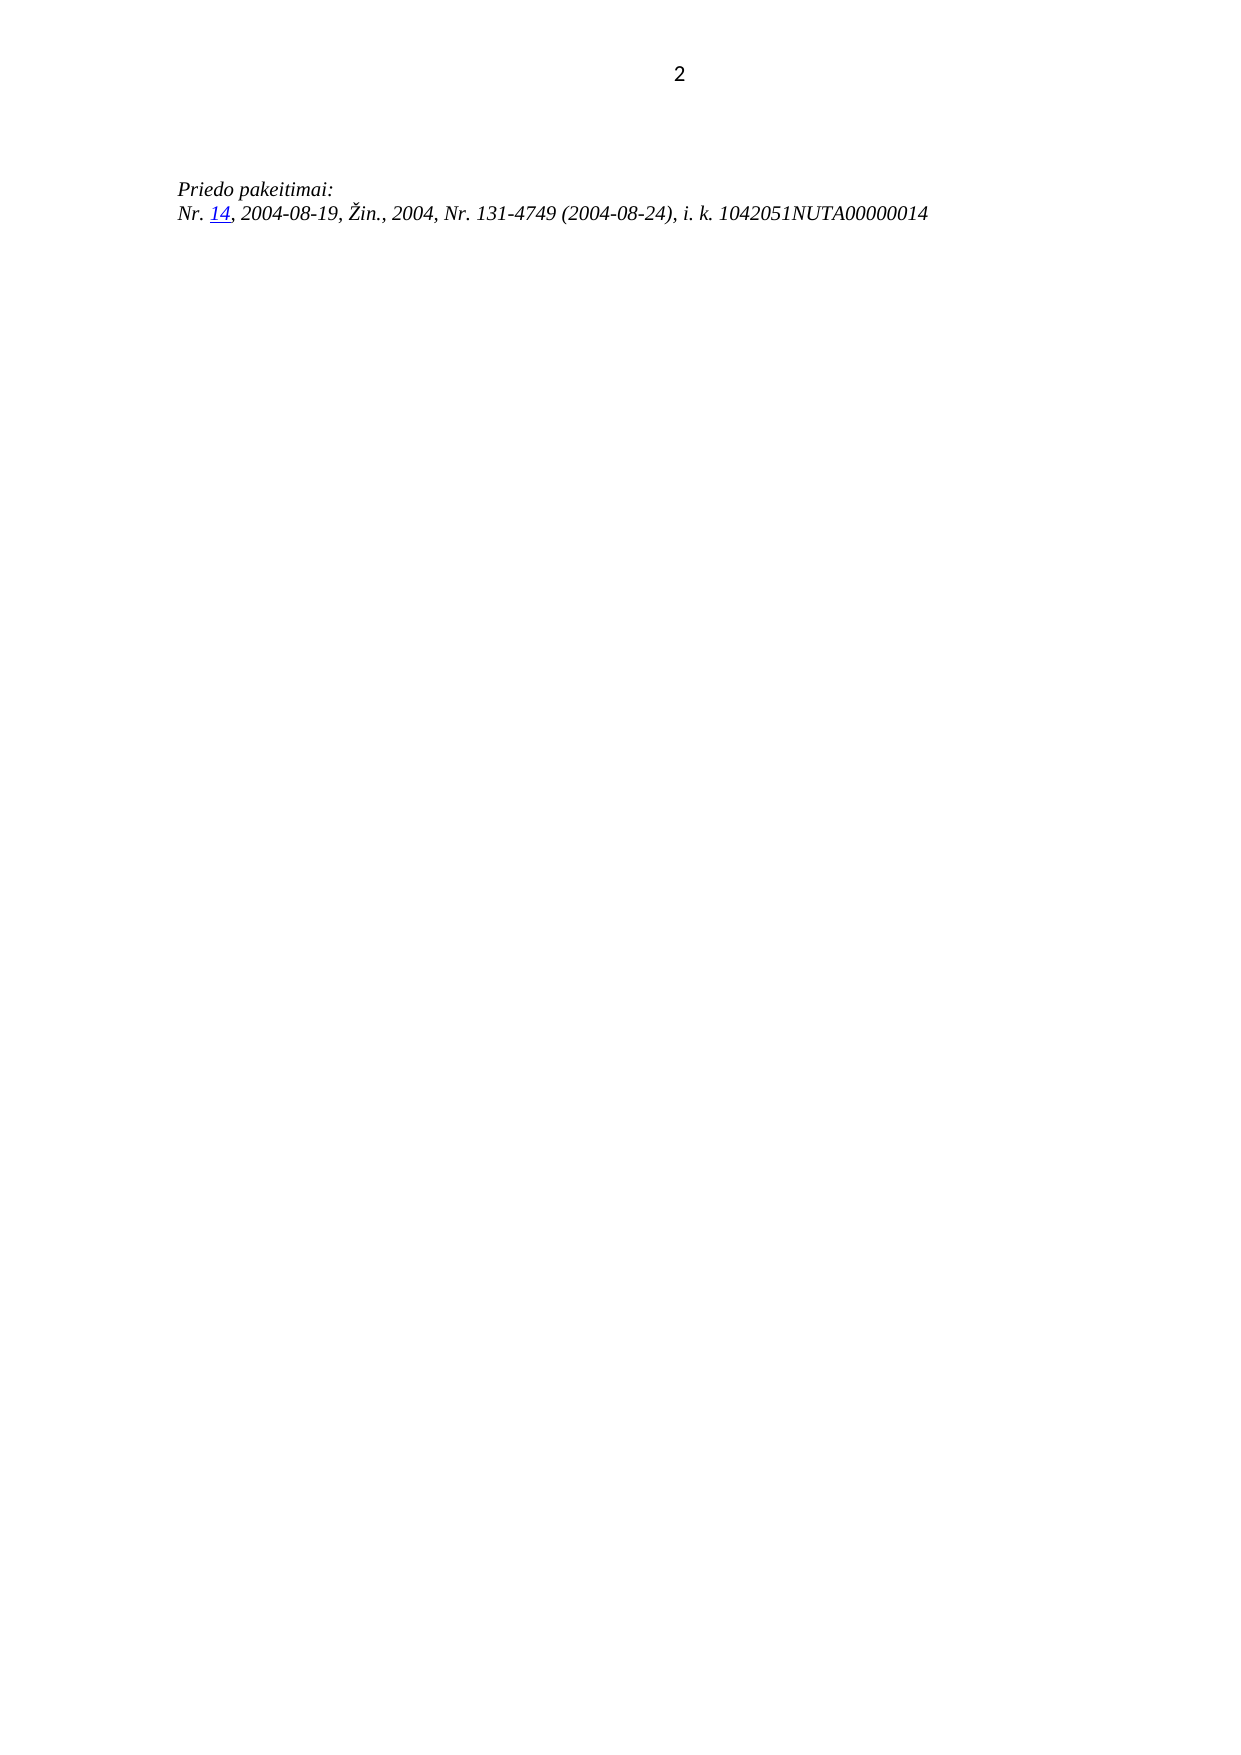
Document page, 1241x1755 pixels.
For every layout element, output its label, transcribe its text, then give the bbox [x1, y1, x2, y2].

text Nr. 14, 2004-08-19, Žin., 2004, Nr. 131-4749 (2004-08-24), i. k. 1042051NUTA00000014 [177, 201, 1181, 225]
text Priedo pakeitimai: [177, 177, 1181, 201]
